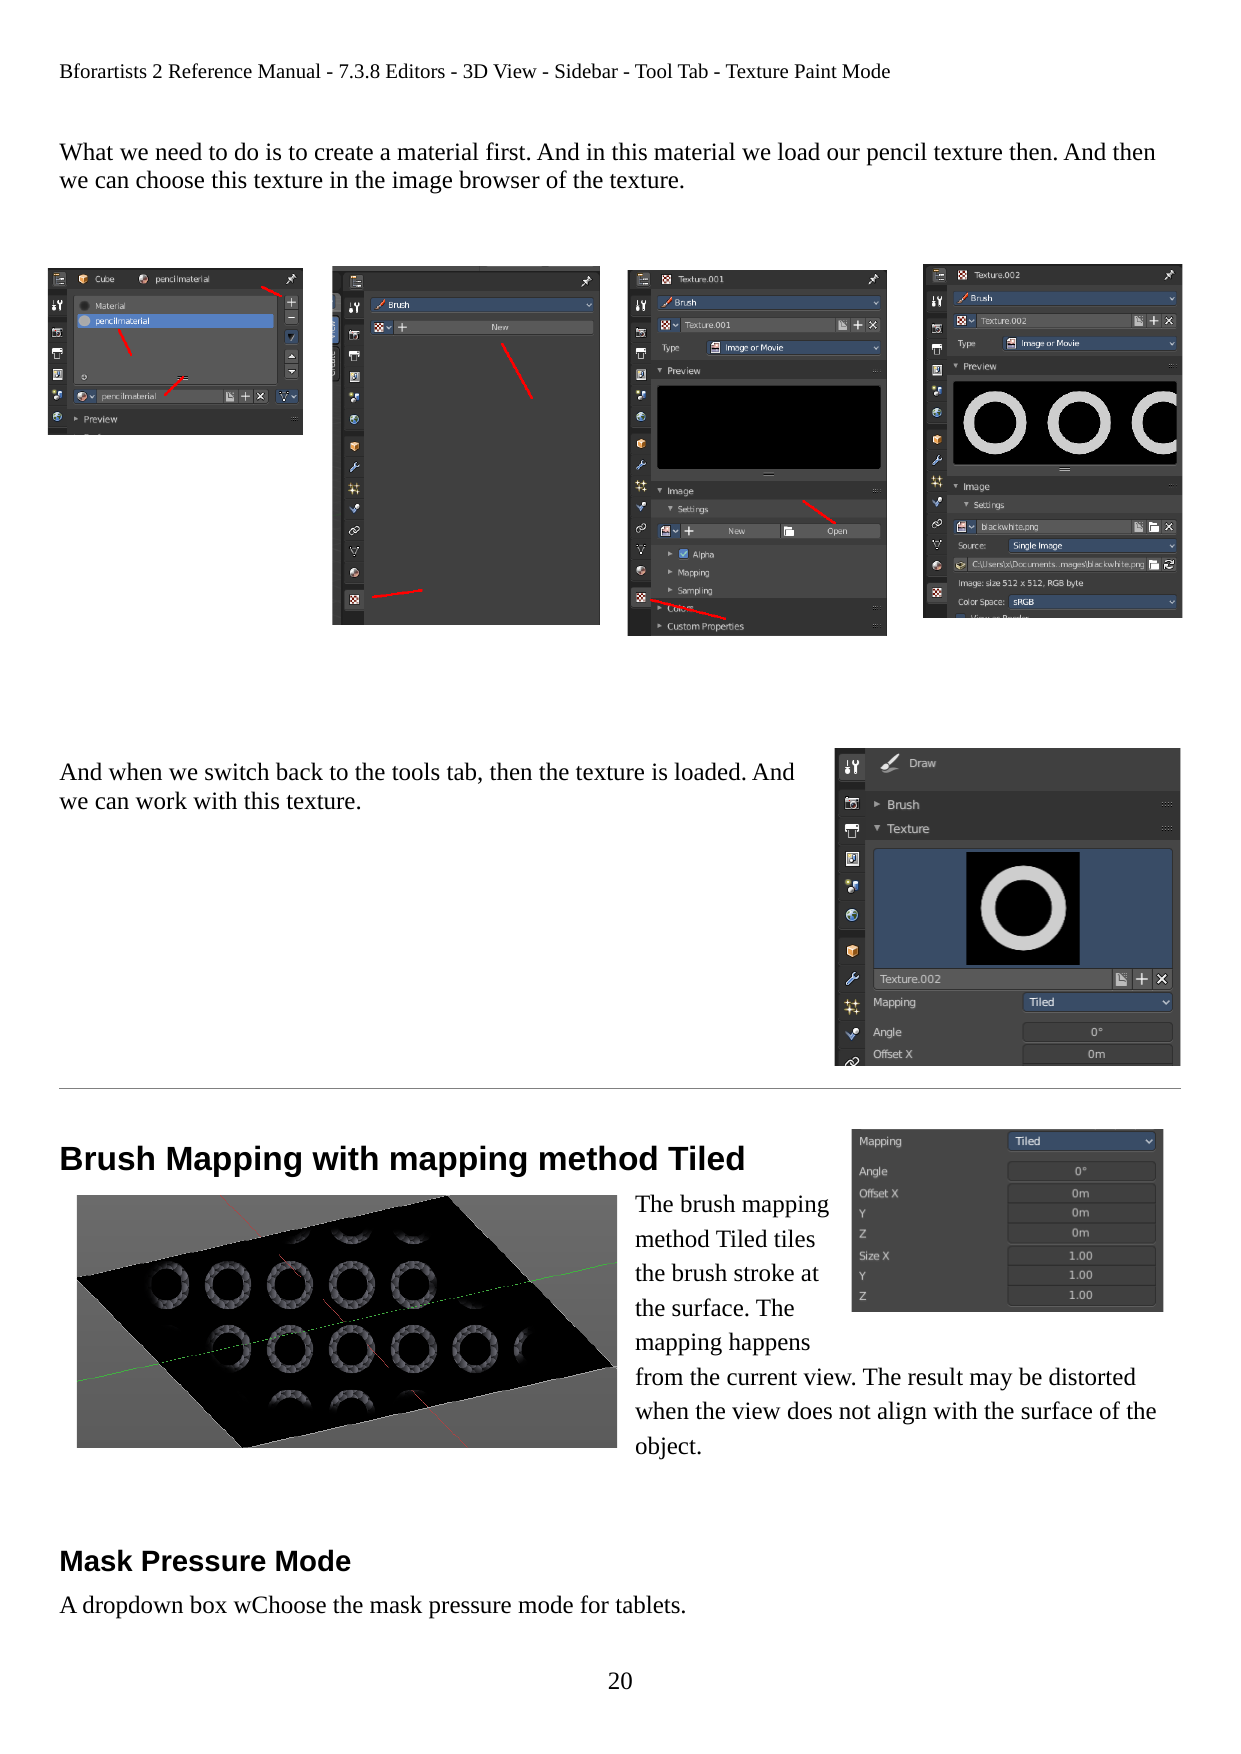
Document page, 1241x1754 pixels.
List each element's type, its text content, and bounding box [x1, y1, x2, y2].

picture [76, 1195, 618, 1448]
text What we need to do is to create a material first. And in this material we load our pencil texture then. And then we can choose this texture in the image browser of the texture. [59, 137, 1181, 194]
picture [923, 264, 1183, 618]
text And when we switch back to the tools tab, then the texture is loaded. And we can work with this texture. [59, 757, 834, 814]
picture [47, 268, 303, 435]
picture [332, 266, 600, 625]
picture [834, 748, 1181, 1066]
subtitle Brush Mapping with mapping method Tiled [59, 1138, 851, 1177]
text A dropdown box wChoose the mask pressure mode for tablets. [59, 1590, 1181, 1618]
subtitle Mask Pressure Mode [59, 1543, 1181, 1577]
picture [627, 270, 887, 636]
text The brush mapping method Tiled tiles the brush stroke at the surface. The mapping happens from the current view. The result may be distorted when the view does not align with the surface of the object. [59, 1189, 1181, 1459]
picture [851, 1129, 1164, 1312]
